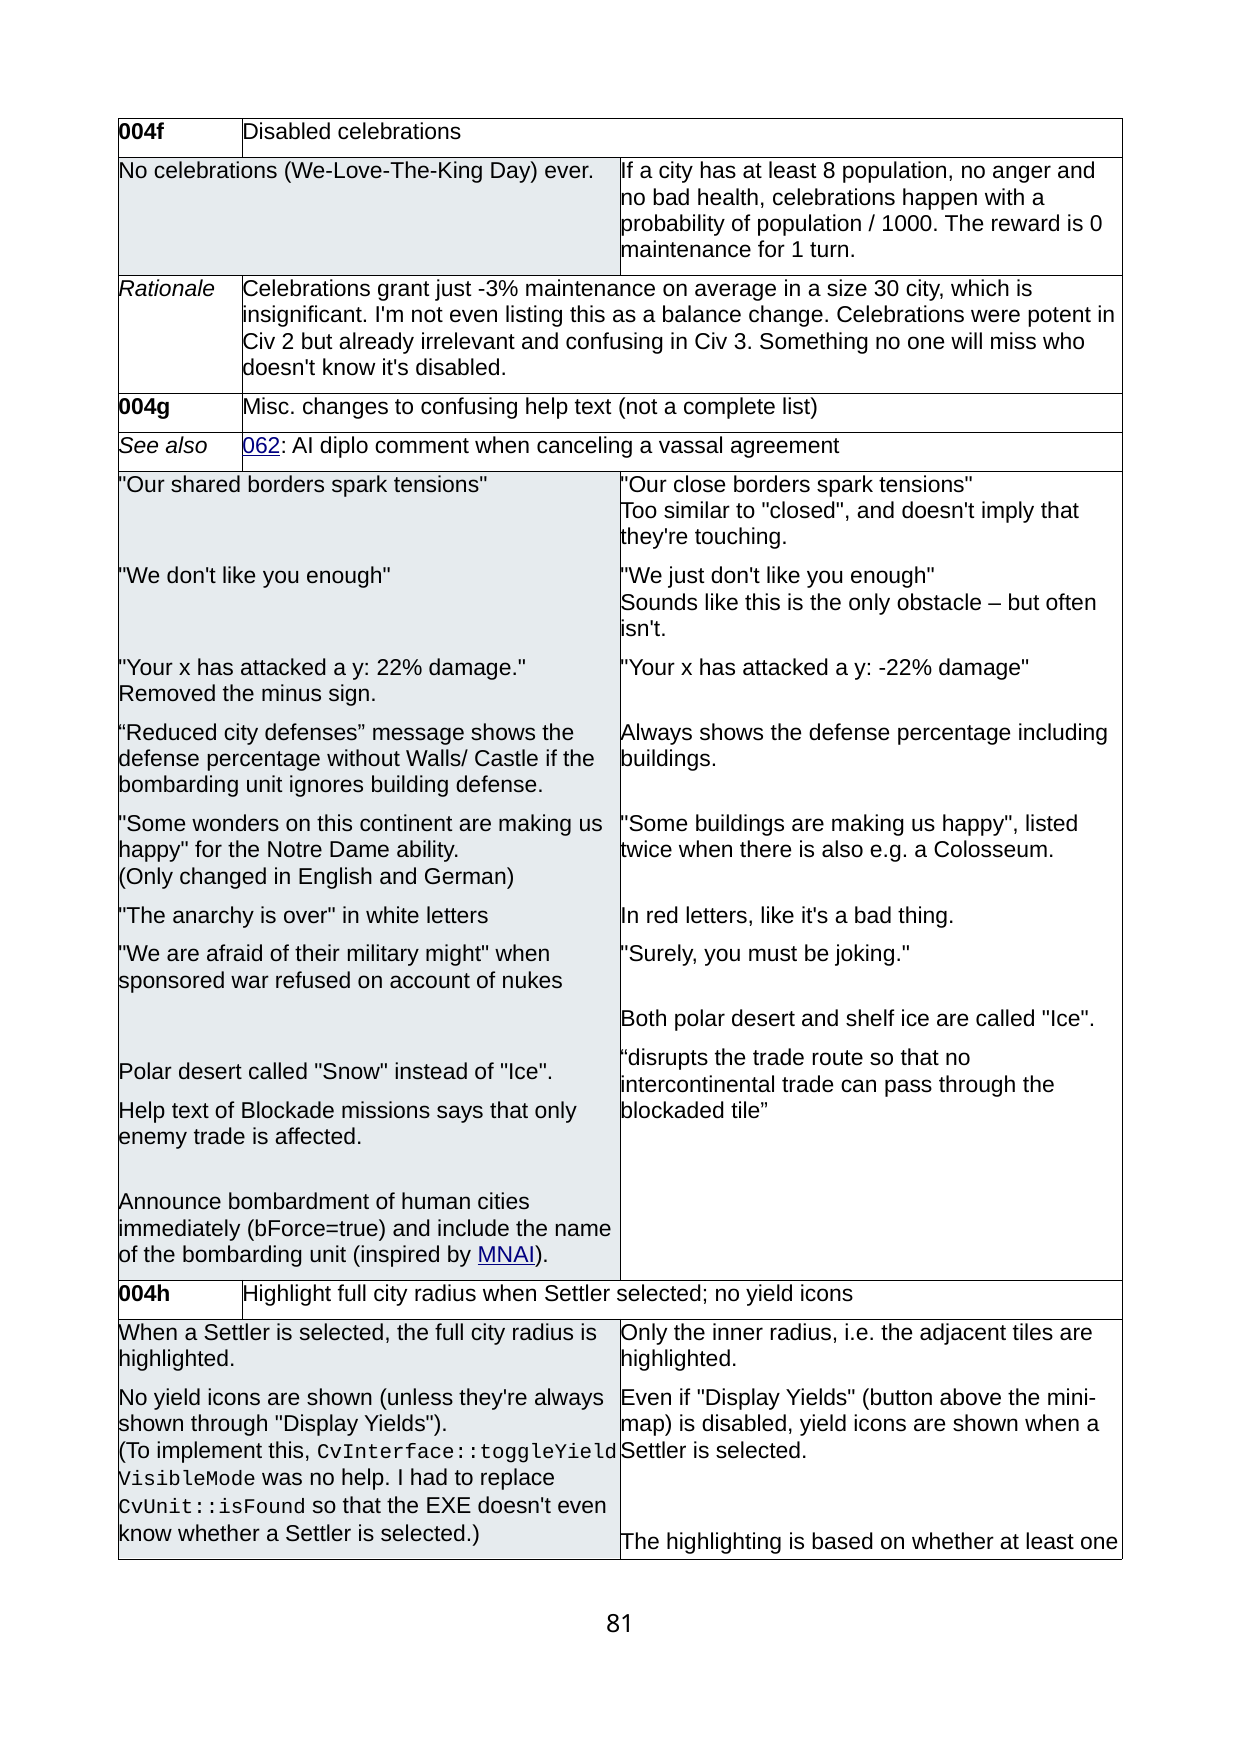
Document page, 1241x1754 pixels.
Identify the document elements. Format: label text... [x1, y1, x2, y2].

table_cell Only the inner radius, i.e. the adjacent tiles are highlighted. Even if "Display Yields" (button above the mini-map) is disabled, yield icons are shown when a Settler is selected. The highlighting is based on whether at least one [621, 1320, 1122, 1558]
table_cell "Our close borders spark tensions" Too similar to "closed", and doesn't imply that they're touching. "We just don't like you enough" Sounds like this is the only obstacle – but often isn't. "Your x has attacked a y: -22% damage" Always shows the defense percentage including buildings. "Some buildings are making us happy", listed twice when there is also e.g. a Colosseum. In red letters, like it's a bad thing. "Surely, you must be joking." Both polar desert and shelf ice are called "Ice". “disrupts the trade route so that no intercontinental trade can pass through the blockaded tile” [621, 472, 1122, 1280]
table_cell "Our shared borders spark tensions" "We don't like you enough" "Your x has attacked a y: 22% damage." Removed the minus sign. “Reduced city defenses” message shows the defense percentage without Walls/ Castle if the bombarding unit ignores building defense. "Some wonders on this continent are making us happy" for the Notre Dame ability. (Only changed in English and German) "The anarchy is over" in white letters "We are afraid of their military might" when sponsored war refused on account of nukes Polar desert called "Snow" instead of "Ice". Help text of Blockade missions says that only enemy trade is affected. Announce bombardment of human cities immediately (bForce=true) and include the name of the bombarding unit (inspired by MNAI). [119, 472, 620, 1280]
table_cell Rationale [119, 276, 242, 393]
table_cell 004f [119, 119, 242, 157]
table_cell Celebrations grant just -3% maintenance on average in a size 30 city, which is insignificant. I'm not even listing this as a balance change. Celebrations were potent in Civ 2 but already irrelevant and confusing in Civ 3. Something no one will miss who doesn't know it's disabled. [243, 276, 1122, 393]
table_cell No celebrations (We-Love-The-King Day) ever. [119, 158, 620, 275]
table_cell 062: AI diplo comment when canceling a vassal agreement [243, 433, 1122, 471]
table_cell Misc. changes to confusing help text (not a complete list) [243, 394, 1122, 432]
table_cell See also [119, 433, 242, 471]
table_cell Disabled celebrations [243, 119, 1122, 157]
table_cell 004h [119, 1281, 242, 1319]
table_cell Highlight full city radius when Settler selected; no yield icons [243, 1281, 1122, 1319]
table_cell 004g [119, 394, 242, 432]
table_cell If a city has at least 8 population, no anger and no bad health, celebrations happen with a probability of population / 1000. The reward is 0 maintenance for 1 turn. [621, 158, 1122, 275]
table_cell When a Settler is selected, the full city radius is highlighted. No yield icons are shown (unless they're always shown through "Display Yields"). (To implement this, CvInterface::toggleYield VisibleMode was no help. I had to replace CvUnit::isFound so that the EXE doesn't even know whether a Settler is selected.) [119, 1320, 620, 1558]
